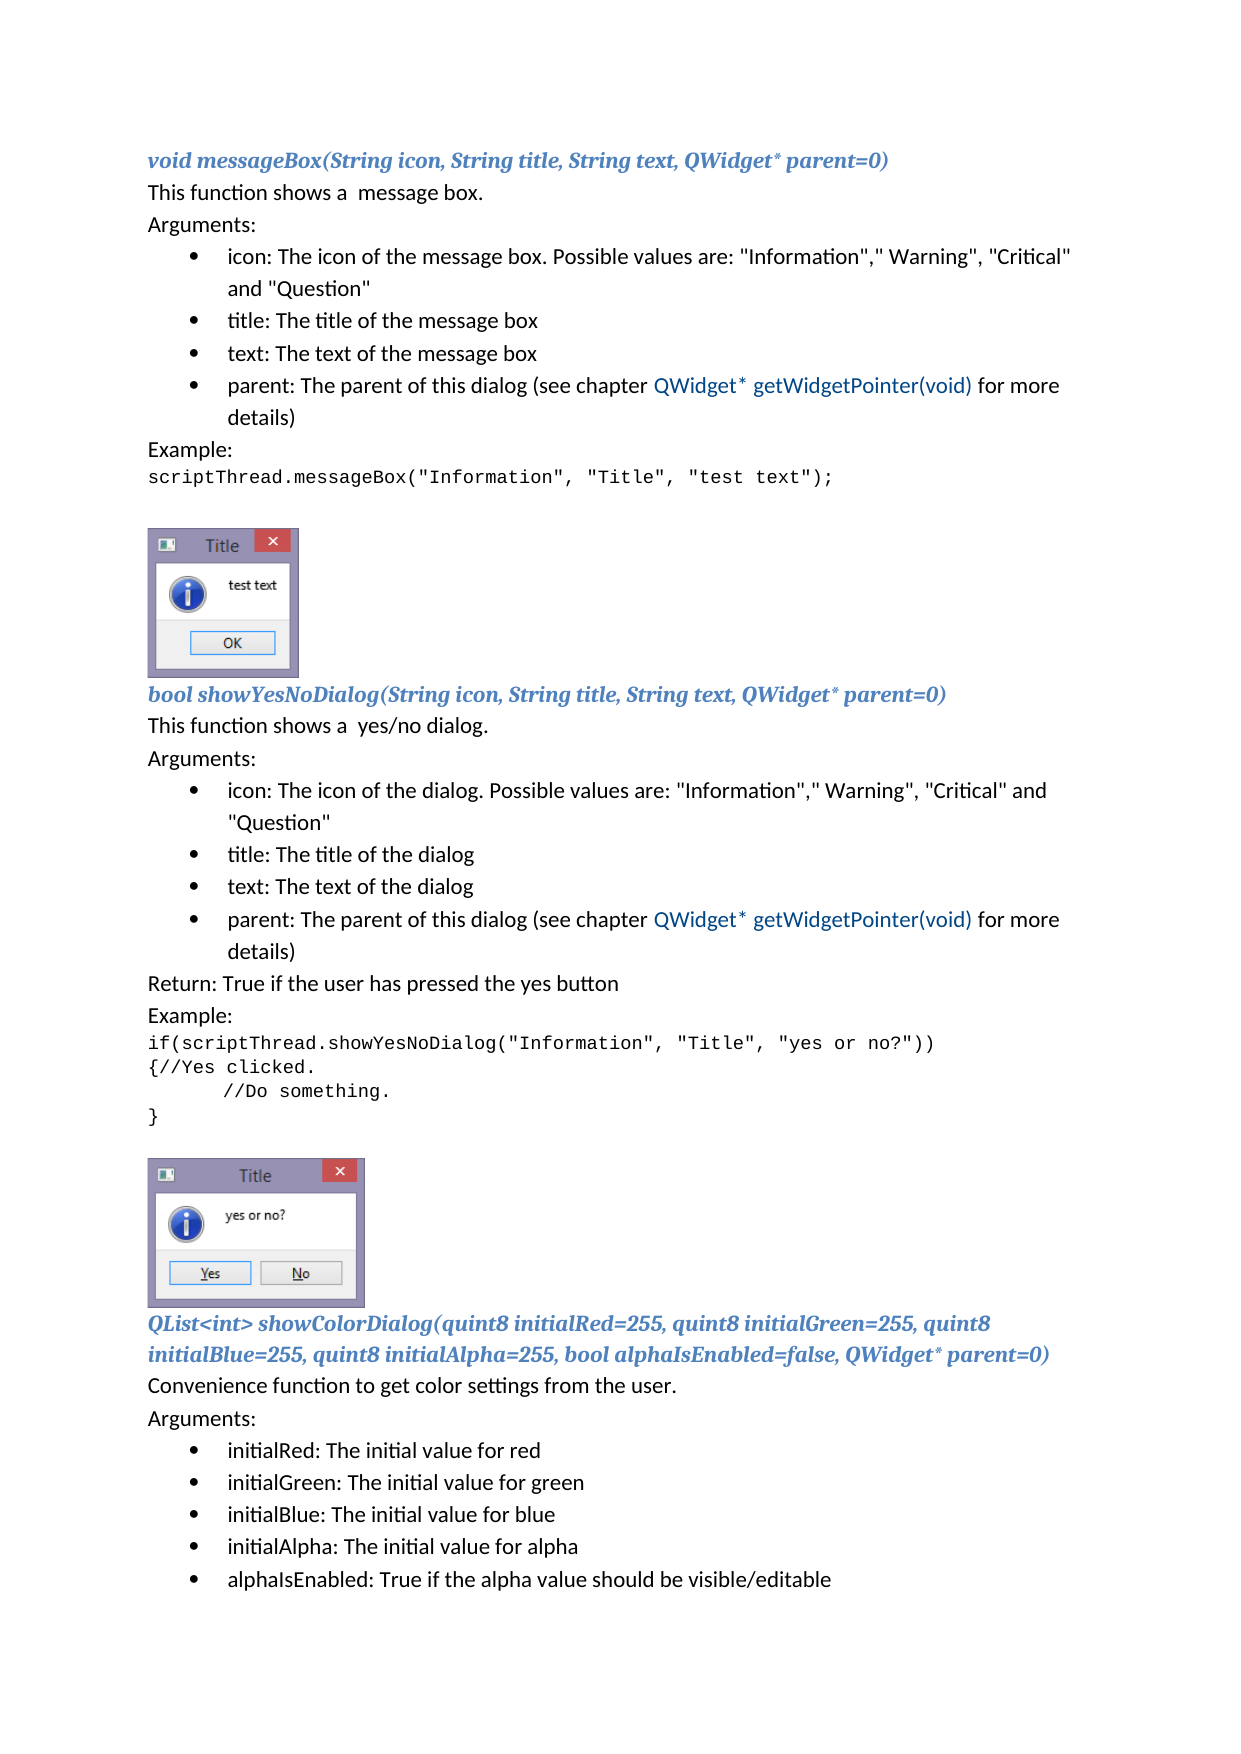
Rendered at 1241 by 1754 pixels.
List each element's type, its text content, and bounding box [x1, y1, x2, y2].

text Example: [148, 435, 1093, 463]
list icon: The icon of the message box. Possible values are: "Information"," Warning", "Critical" and "Question" [190, 242, 1093, 302]
text Arguments: [148, 210, 1093, 238]
subtitle QList<int> showColorDialog(quint8 initialRed=255, quint8 initialGreen=255, quint8 initialBlue=255, quint8 initialAlpha=255, bool alphaIsEnabled=false, QWidget* parent=0) [148, 1134, 1093, 1368]
subtitle void messageBox(String icon, String title, String text, QWidget* parent=0) [148, 148, 1093, 174]
subtitle bool showYesNoDialog(String icon, String title, String text, QWidget* parent=0) [148, 678, 1093, 708]
list parent: The parent of this dialog (see chapter QWidget* getWidgetPointer(void) for more details) [190, 371, 1093, 431]
text Example: [148, 1001, 1093, 1029]
list initialGreen: The initial value for green [190, 1468, 1093, 1496]
text This function shows a yes/no dialog. [148, 712, 1093, 739]
list initialBlue: The initial value for blue [190, 1500, 1093, 1528]
list alphaIsEnabled: True if the alpha value should be visible/editable [190, 1565, 1093, 1593]
list parent: The parent of this dialog (see chapter QWidget* getWidgetPointer(void) for more details) [190, 905, 1093, 965]
text //Do something. [148, 1082, 1093, 1103]
text Convenience function to get color settings from the user. [148, 1372, 1093, 1399]
text if(scriptThread.showYesNoDialog("Information", "Title", "yes or no?")) [148, 1033, 1093, 1055]
picture [147, 528, 299, 678]
list title: The title of the message box [190, 307, 1093, 334]
list initialAlpha: The initial value for alpha [190, 1532, 1093, 1561]
list initialRed: The initial value for red [190, 1436, 1093, 1464]
list title: The title of the dialog [190, 840, 1093, 868]
text } [148, 1107, 1093, 1128]
list text: The text of the dialog [190, 872, 1093, 901]
text scriptThread.messageBox("Information", "Title", "test text"); [148, 467, 1093, 489]
text This function shows a message box. [148, 178, 1093, 206]
text Arguments: [148, 744, 1093, 772]
text Arguments: [148, 1404, 1093, 1432]
text {//Yes clicked. [148, 1058, 1093, 1079]
list Return: True if the user has pressed the yes button [148, 969, 1093, 997]
list text: The text of the message box [190, 339, 1093, 367]
picture [147, 1158, 365, 1308]
list icon: The icon of the dialog. Possible values are: "Information"," Warning", "Critical" and "Question" [190, 776, 1093, 836]
